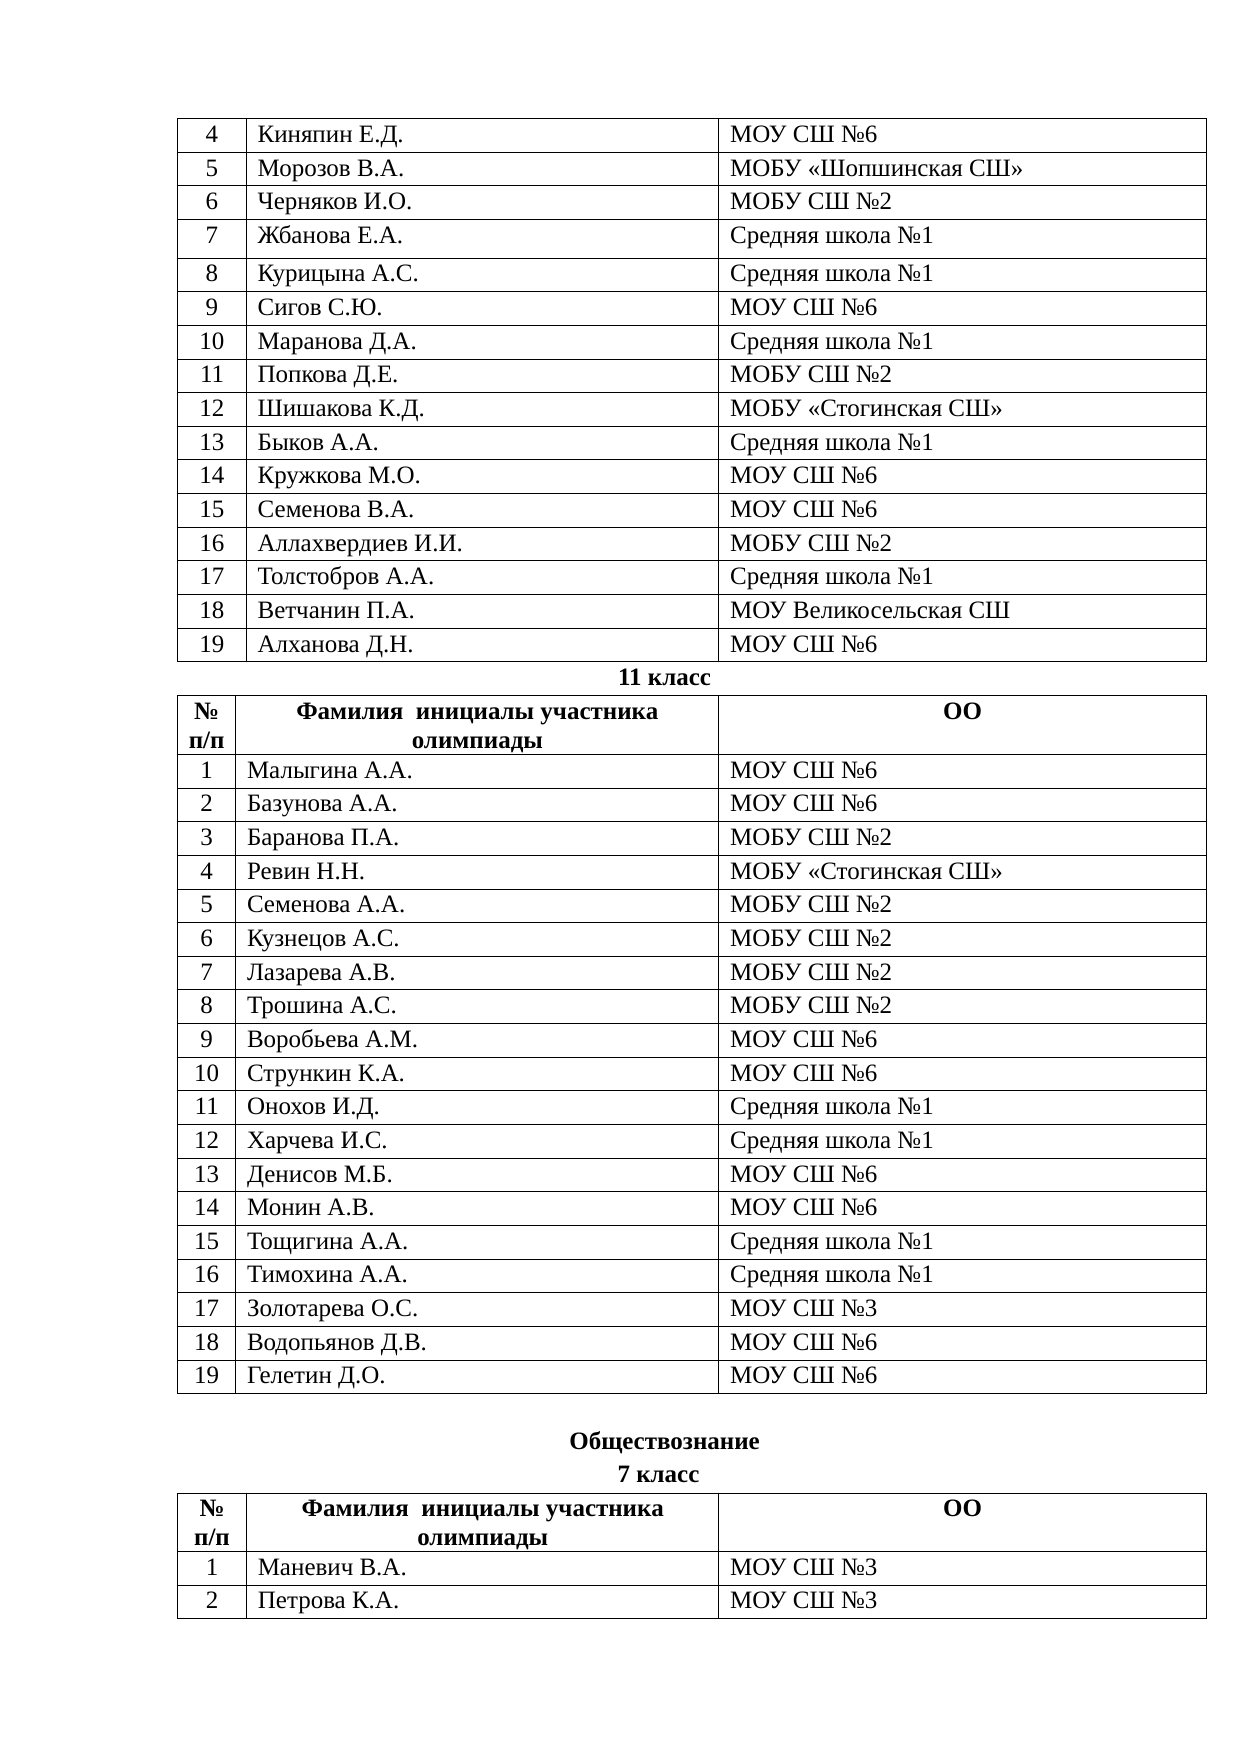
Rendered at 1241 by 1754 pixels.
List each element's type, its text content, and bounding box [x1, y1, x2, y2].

table_cell Денисов М.Б. [236, 1159, 718, 1191]
table_cell Средняя школа №1 [719, 561, 1206, 594]
text 7 класс [177, 1459, 1152, 1488]
table_cell 10 [178, 1058, 235, 1090]
table_cell 11 [178, 360, 246, 392]
table_cell 9 [178, 292, 246, 325]
table_cell 5 [178, 890, 235, 922]
table_cell 17 [178, 561, 246, 594]
table_cell 2 [178, 1586, 246, 1618]
table_cell 1 [178, 755, 235, 787]
table_cell 3 [178, 822, 235, 855]
table_cell Малыгина А.А. [236, 755, 718, 787]
table_cell 7 [178, 957, 235, 989]
table_cell Тимохина А.А. [236, 1260, 718, 1292]
text 11 класс [177, 662, 1152, 691]
table_cell Золотарева О.С. [236, 1293, 718, 1326]
table_header № п/п [178, 696, 235, 754]
table_cell Алханова Д.Н. [247, 629, 718, 661]
table_cell 4 [178, 119, 246, 152]
table_cell Средняя школа №1 [719, 1226, 1206, 1258]
table_cell МОБУ «Стогинская СШ» [719, 393, 1206, 426]
table_cell Кузнецов А.С. [236, 923, 718, 956]
table_cell Толстобров А.А. [247, 561, 718, 594]
table_cell Жбанова Е.А. [247, 220, 718, 257]
table_cell 2 [178, 789, 235, 821]
table_cell МОБУ СШ №2 [719, 822, 1206, 855]
table_cell МОБУ СШ №2 [719, 528, 1206, 560]
table_cell МОУ СШ №6 [719, 1327, 1206, 1359]
table_cell 8 [178, 259, 246, 291]
table_cell 10 [178, 326, 246, 358]
table_cell 17 [178, 1293, 235, 1326]
table_cell МОУ СШ №3 [719, 1552, 1206, 1584]
table_cell 7 [178, 220, 246, 257]
table_cell Маранова Д.А. [247, 326, 718, 358]
table_cell 4 [178, 856, 235, 888]
table_cell МОУ СШ №6 [719, 1361, 1206, 1393]
table_cell Средняя школа №1 [719, 427, 1206, 459]
table_cell Шишакова К.Д. [247, 393, 718, 426]
table_cell Тощигина А.А. [236, 1226, 718, 1258]
table_cell Водопьянов Д.В. [236, 1327, 718, 1359]
table_cell Черняков И.О. [247, 186, 718, 219]
table_cell 19 [178, 1361, 235, 1393]
table_cell МОУ Великосельская СШ [719, 595, 1206, 628]
table_cell Маневич В.А. [247, 1552, 718, 1584]
table_cell Средняя школа №1 [719, 1125, 1206, 1158]
table_cell Баранова П.А. [236, 822, 718, 855]
table_header Фамилия инициалы участника олимпиады [247, 1494, 718, 1551]
table_cell 18 [178, 595, 246, 628]
table_cell 14 [178, 460, 246, 493]
table_cell 8 [178, 990, 235, 1023]
table_cell 5 [178, 153, 246, 185]
table_cell 13 [178, 1159, 235, 1191]
table_cell 6 [178, 186, 246, 219]
table_cell Средняя школа №1 [719, 326, 1206, 358]
table_cell 15 [178, 1226, 235, 1258]
table_cell Монин А.В. [236, 1192, 718, 1225]
table_cell МОБУ СШ №2 [719, 186, 1206, 219]
table_cell Петрова К.А. [247, 1586, 718, 1618]
table_cell МОБУ СШ №2 [719, 957, 1206, 989]
table_cell МОУ СШ №6 [719, 1192, 1206, 1225]
table_cell Трошина А.С. [236, 990, 718, 1023]
table_cell МОУ СШ №6 [719, 789, 1206, 821]
table_cell 9 [178, 1024, 235, 1057]
table_cell Лазарева А.В. [236, 957, 718, 989]
table_cell Харчева И.С. [236, 1125, 718, 1158]
table_header Фамилия инициалы участника олимпиады [236, 696, 718, 754]
table_cell МОУ СШ №6 [719, 755, 1206, 787]
table_cell Гелетин Д.О. [236, 1361, 718, 1393]
table_cell 14 [178, 1192, 235, 1225]
table_cell Сигов С.Ю. [247, 292, 718, 325]
table_cell МОУ СШ №6 [719, 119, 1206, 152]
table_cell 11 [178, 1091, 235, 1124]
table_cell 16 [178, 528, 246, 560]
table_cell Воробьева А.М. [236, 1024, 718, 1057]
table_cell 16 [178, 1260, 235, 1292]
table_cell МОБУ СШ №2 [719, 890, 1206, 922]
table_cell 12 [178, 393, 246, 426]
table_cell Киняпин Е.Д. [247, 119, 718, 152]
table_cell Базунова А.А. [236, 789, 718, 821]
table_cell МОУ СШ №6 [719, 1058, 1206, 1090]
table_cell Морозов В.А. [247, 153, 718, 185]
table_cell Средняя школа №1 [719, 1260, 1206, 1292]
table_cell Попкова Д.Е. [247, 360, 718, 392]
table_cell МОУ СШ №6 [719, 292, 1206, 325]
table_header № п/п [178, 1494, 246, 1551]
table_cell 12 [178, 1125, 235, 1158]
table_cell МОБУ «Стогинская СШ» [719, 856, 1206, 888]
table_cell МОУ СШ №6 [719, 1159, 1206, 1191]
table_cell МОБУ «Шопшинская СШ» [719, 153, 1206, 185]
table_cell МОУ СШ №6 [719, 629, 1206, 661]
table_cell 18 [178, 1327, 235, 1359]
table_header ОО [719, 696, 1206, 754]
table_cell Ветчанин П.А. [247, 595, 718, 628]
table_cell МОУ СШ №3 [719, 1293, 1206, 1326]
table_cell МОБУ СШ №2 [719, 990, 1206, 1023]
table_cell Онохов И.Д. [236, 1091, 718, 1124]
table_cell Кружкова М.О. [247, 460, 718, 493]
table_cell Средняя школа №1 [719, 220, 1206, 257]
table_cell 19 [178, 629, 246, 661]
table_cell Быков А.А. [247, 427, 718, 459]
table_cell МОУ СШ №6 [719, 1024, 1206, 1057]
table_cell Ревин Н.Н. [236, 856, 718, 888]
table_cell МОУ СШ №6 [719, 494, 1206, 527]
table_cell Стрункин К.А. [236, 1058, 718, 1090]
table_cell Семенова В.А. [247, 494, 718, 527]
table_cell 6 [178, 923, 235, 956]
text Обществознание [177, 1426, 1152, 1455]
table_cell Средняя школа №1 [719, 1091, 1206, 1124]
table_header ОО [719, 1494, 1206, 1551]
table_cell Семенова А.А. [236, 890, 718, 922]
table_cell 13 [178, 427, 246, 459]
table_cell Курицына А.С. [247, 259, 718, 291]
table_cell 15 [178, 494, 246, 527]
table_cell МОУ СШ №3 [719, 1586, 1206, 1618]
table_cell МОБУ СШ №2 [719, 923, 1206, 956]
table_cell Аллахвердиев И.И. [247, 528, 718, 560]
table_cell 1 [178, 1552, 246, 1584]
table_cell Средняя школа №1 [719, 259, 1206, 291]
table_cell МОБУ СШ №2 [719, 360, 1206, 392]
table_cell МОУ СШ №6 [719, 460, 1206, 493]
